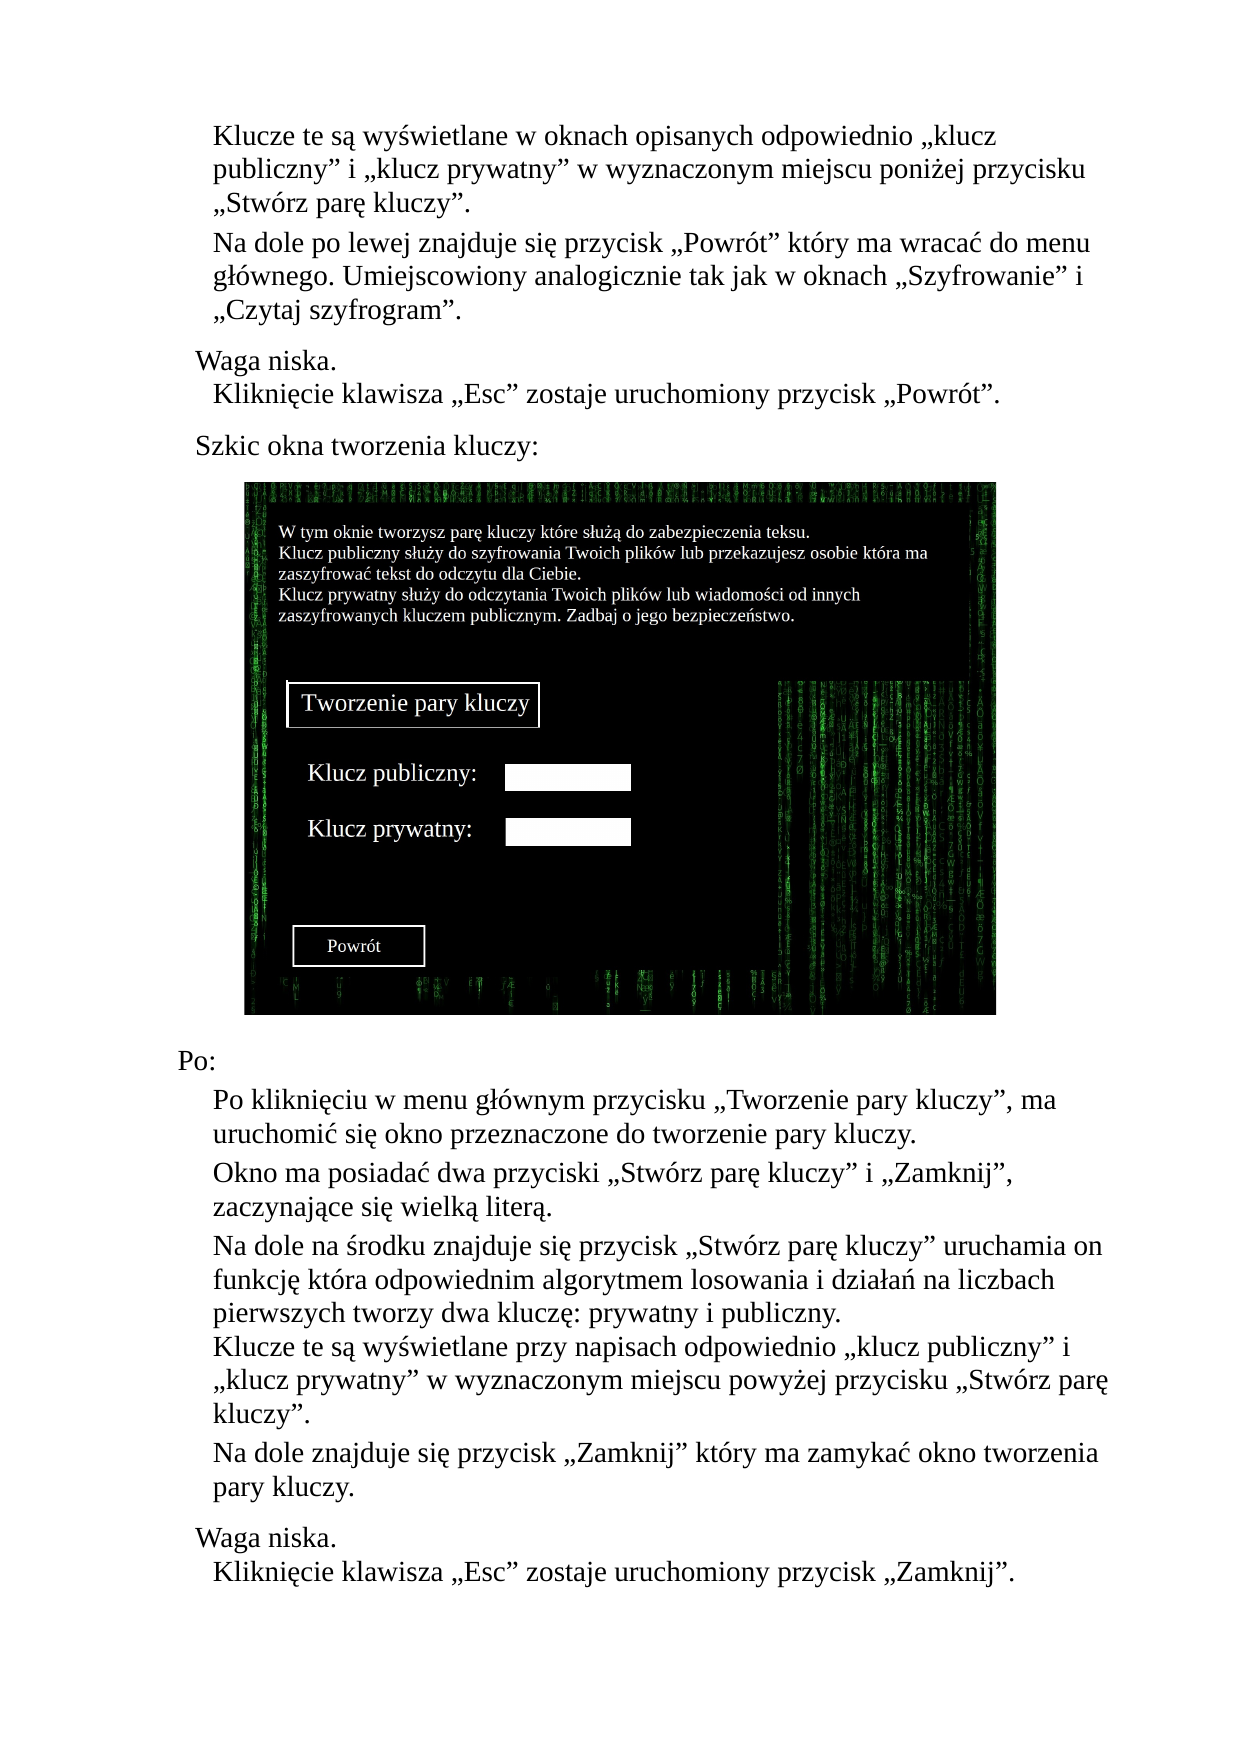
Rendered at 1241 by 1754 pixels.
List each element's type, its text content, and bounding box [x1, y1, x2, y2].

text Na dole po lewej znajduje się przycisk „Powrót” który ma wracać do menu głównego. Umiejscowiony analogicznie tak jak w oknach „Szyfrowanie” i „Czytaj szyfrogram”. [213, 225, 1122, 325]
text Szkic okna tworzenia kluczy: [195, 428, 1122, 461]
text Na dole na środku znajduje się przycisk „Stwórz parę kluczy” uruchamia on funkcję która odpowiednim algorytmem losowania i działań na liczbach pierwszych tworzy dwa kluczę: prywatny i publiczny. [213, 1228, 1122, 1329]
text Waga niska. [195, 343, 1122, 377]
text Na dole znajduje się przycisk „Zamknij” który ma zamykać okno tworzenia pary kluczy. [213, 1436, 1122, 1503]
text Kliknięcie klawisza „Esc” zostaje uruchomiony przycisk „Powrót”. [213, 377, 1122, 410]
text Kliknięcie klawisza „Esc” zostaje uruchomiony przycisk „Zamknij”. [213, 1554, 1122, 1587]
text Klucze te są wyświetlane przy napisach odpowiednio „klucz publiczny” i „klucz prywatny” w wyznaczonym miejscu powyżej przycisku „Stwórz parę kluczy”. [213, 1329, 1122, 1429]
text Okno ma posiadać dwa przyciski „Stwórz parę kluczy” i „Zamknij”, zaczynające się wielką literą. [213, 1155, 1122, 1222]
text Klucze te są wyświetlane w oknach opisanych odpowiednio „klucz publiczny” i „klucz prywatny” w wyznaczonym miejscu poniżej przycisku „Stwórz parę kluczy”. [213, 118, 1122, 219]
text Po kliknięciu w menu głównym przycisku „Tworzenie pary kluczy”, ma uruchomić się okno przeznaczone do tworzenie pary kluczy. [213, 1082, 1122, 1149]
text Waga niska. [195, 1520, 1122, 1554]
picture [244, 482, 997, 1015]
text Po: [177, 1043, 1122, 1076]
